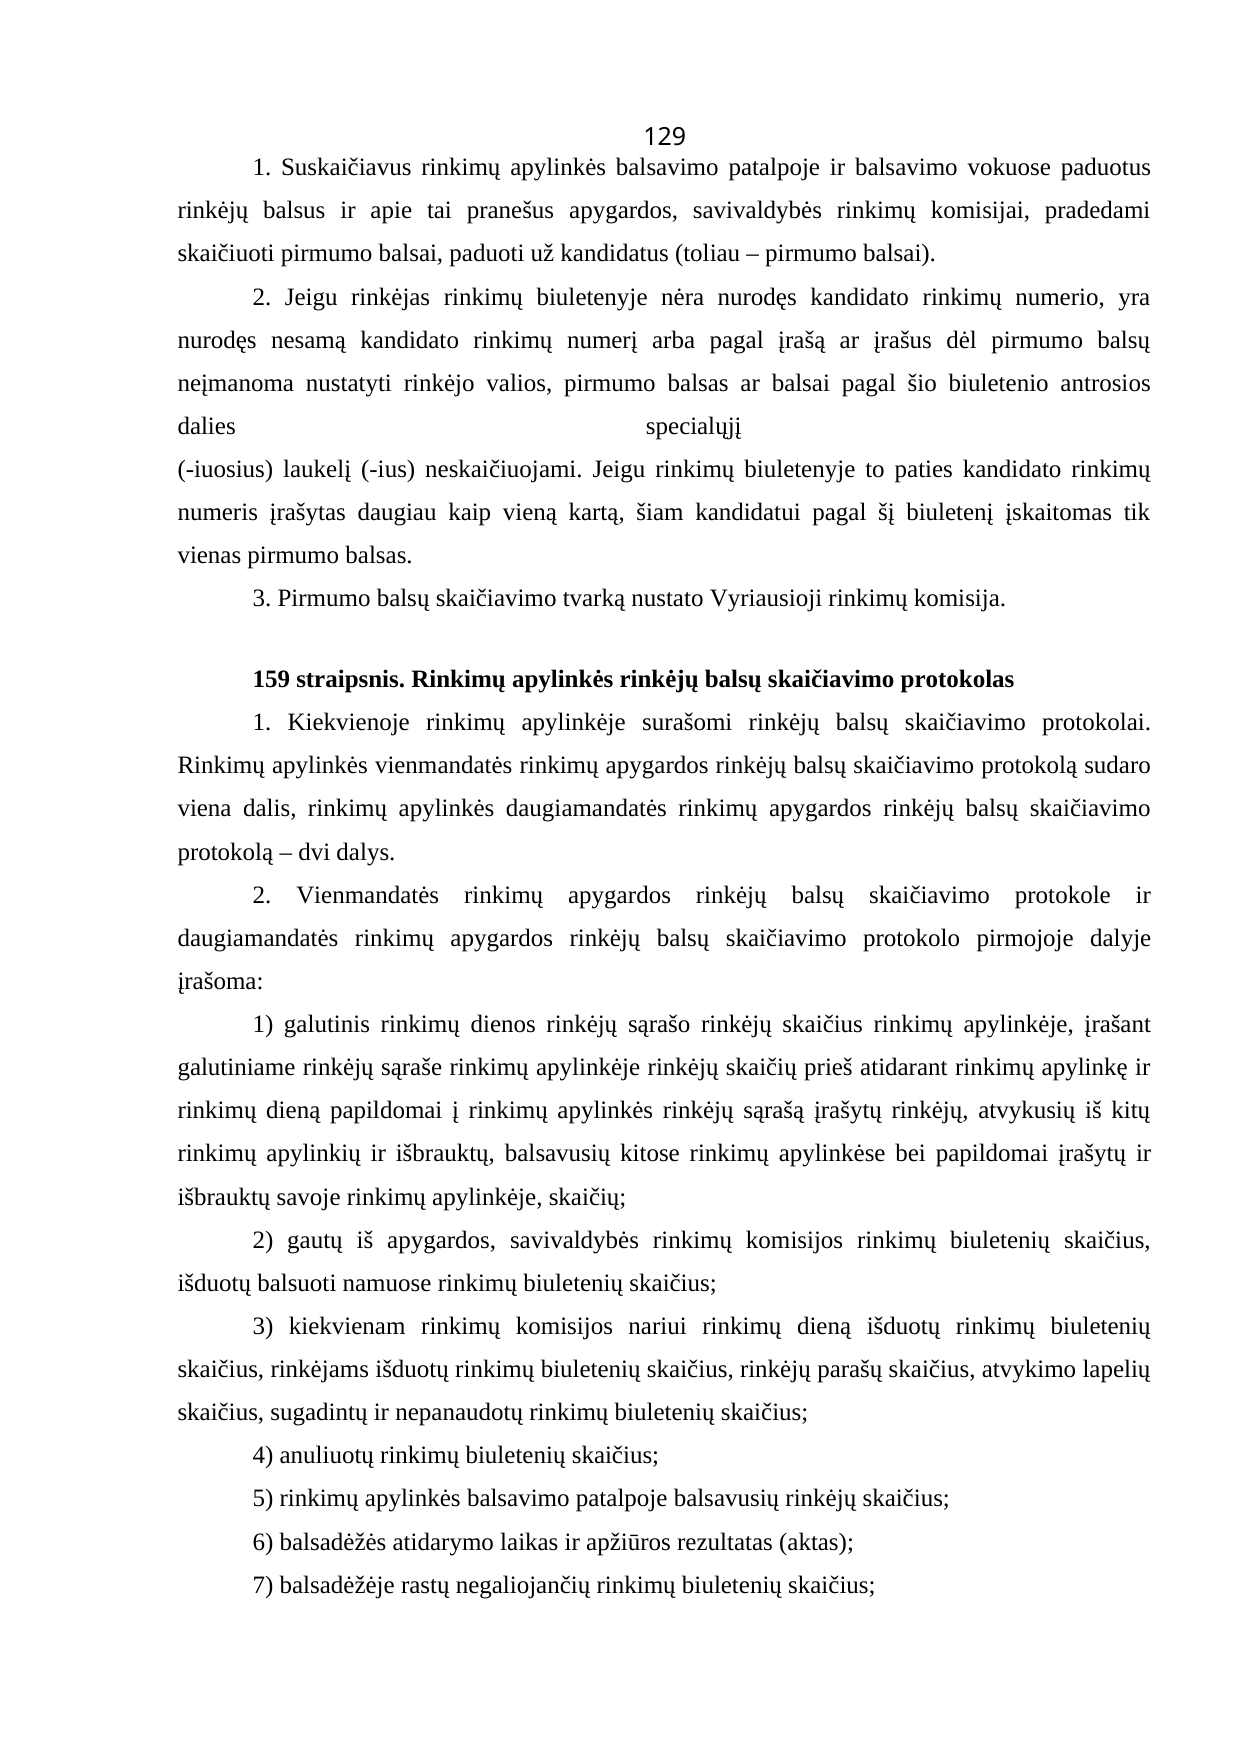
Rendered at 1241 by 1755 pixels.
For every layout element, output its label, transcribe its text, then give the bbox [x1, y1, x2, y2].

text 6) balsadėžės atidarymo laikas ir apžiūros rezultatas (aktas); [177, 1527, 1152, 1555]
text 1. Suskaičiavus rinkimų apylinkės balsavimo patalpoje ir balsavimo vokuose paduotus rinkėjų balsus ir apie tai pranešus apygardos, savivaldybės rinkimų komisijai, pradedami skaičiuoti pirmumo balsai, paduoti už kandidatus (toliau – pirmumo balsai). [177, 152, 1152, 267]
text 2) gautų iš apygardos, savivaldybės rinkimų komisijos rinkimų biuletenių skaičius, išduotų balsuoti namuose rinkimų biuletenių skaičius; [177, 1225, 1152, 1297]
text 1) galutinis rinkimų dienos rinkėjų sąrašo rinkėjų skaičius rinkimų apylinkėje, įrašant galutiniame rinkėjų sąraše rinkimų apylinkėje rinkėjų skaičių prieš atidarant rinkimų apylinkę ir rinkimų dieną papildomai į rinkimų apylinkės rinkėjų sąrašą įrašytų rinkėjų, atvykusių iš kitų rinkimų apylinkių ir išbrauktų, balsavusių kitose rinkimų apylinkėse bei papildomai įrašytų ir išbrauktų savoje rinkimų apylinkėje, skaičių; [177, 1009, 1152, 1210]
text 3) kiekvienam rinkimų komisijos nariui rinkimų dieną išduotų rinkimų biuletenių skaičius, rinkėjams išduotų rinkimų biuletenių skaičius, rinkėjų parašų skaičius, atvykimo lapelių skaičius, sugadintų ir nepanaudotų rinkimų biuletenių skaičius; [177, 1311, 1152, 1426]
text 159 straipsnis. Rinkimų apylinkės rinkėjų balsų skaičiavimo protokolas [177, 664, 1152, 693]
text 2. Vienmandatės rinkimų apygardos rinkėjų balsų skaičiavimo protokole ir daugiamandatės rinkimų apygardos rinkėjų balsų skaičiavimo protokolo pirmojoje dalyje įrašoma: [177, 880, 1152, 995]
text 2. Jeigu rinkėjas rinkimų biuletenyje nėra nurodęs kandidato rinkimų numerio, yra nurodęs nesamą kandidato rinkimų numerį arba pagal įrašą ar įrašus dėl pirmumo balsų neįmanoma nustatyti rinkėjo valios, pirmumo balsas ar balsai pagal šio biuletenio antrosios dalies specialųjį (-iuosius) laukelį (-ius) neskaičiuojami. Jeigu rinkimų biuletenyje to paties kandidato rinkimų numeris įrašytas daugiau kaip vieną kartą, šiam kandidatui pagal šį biuletenį įskaitomas tik vienas pirmumo balsas. [177, 282, 1152, 569]
text 3. Pirmumo balsų skaičiavimo tvarką nustato Vyriausioji rinkimų komisija. [177, 583, 1152, 612]
text 1. Kiekvienoje rinkimų apylinkėje surašomi rinkėjų balsų skaičiavimo protokolai. Rinkimų apylinkės vienmandatės rinkimų apygardos rinkėjų balsų skaičiavimo protokolą sudaro viena dalis, rinkimų apylinkės daugiamandatės rinkimų apygardos rinkėjų balsų skaičiavimo protokolą – dvi dalys. [177, 707, 1152, 865]
text 4) anuliuotų rinkimų biuletenių skaičius; [177, 1440, 1152, 1469]
text 7) balsadėžėje rastų negaliojančių rinkimų biuletenių skaičius; [177, 1570, 1152, 1598]
text 5) rinkimų apylinkės balsavimo patalpoje balsavusių rinkėjų skaičius; [177, 1483, 1152, 1512]
